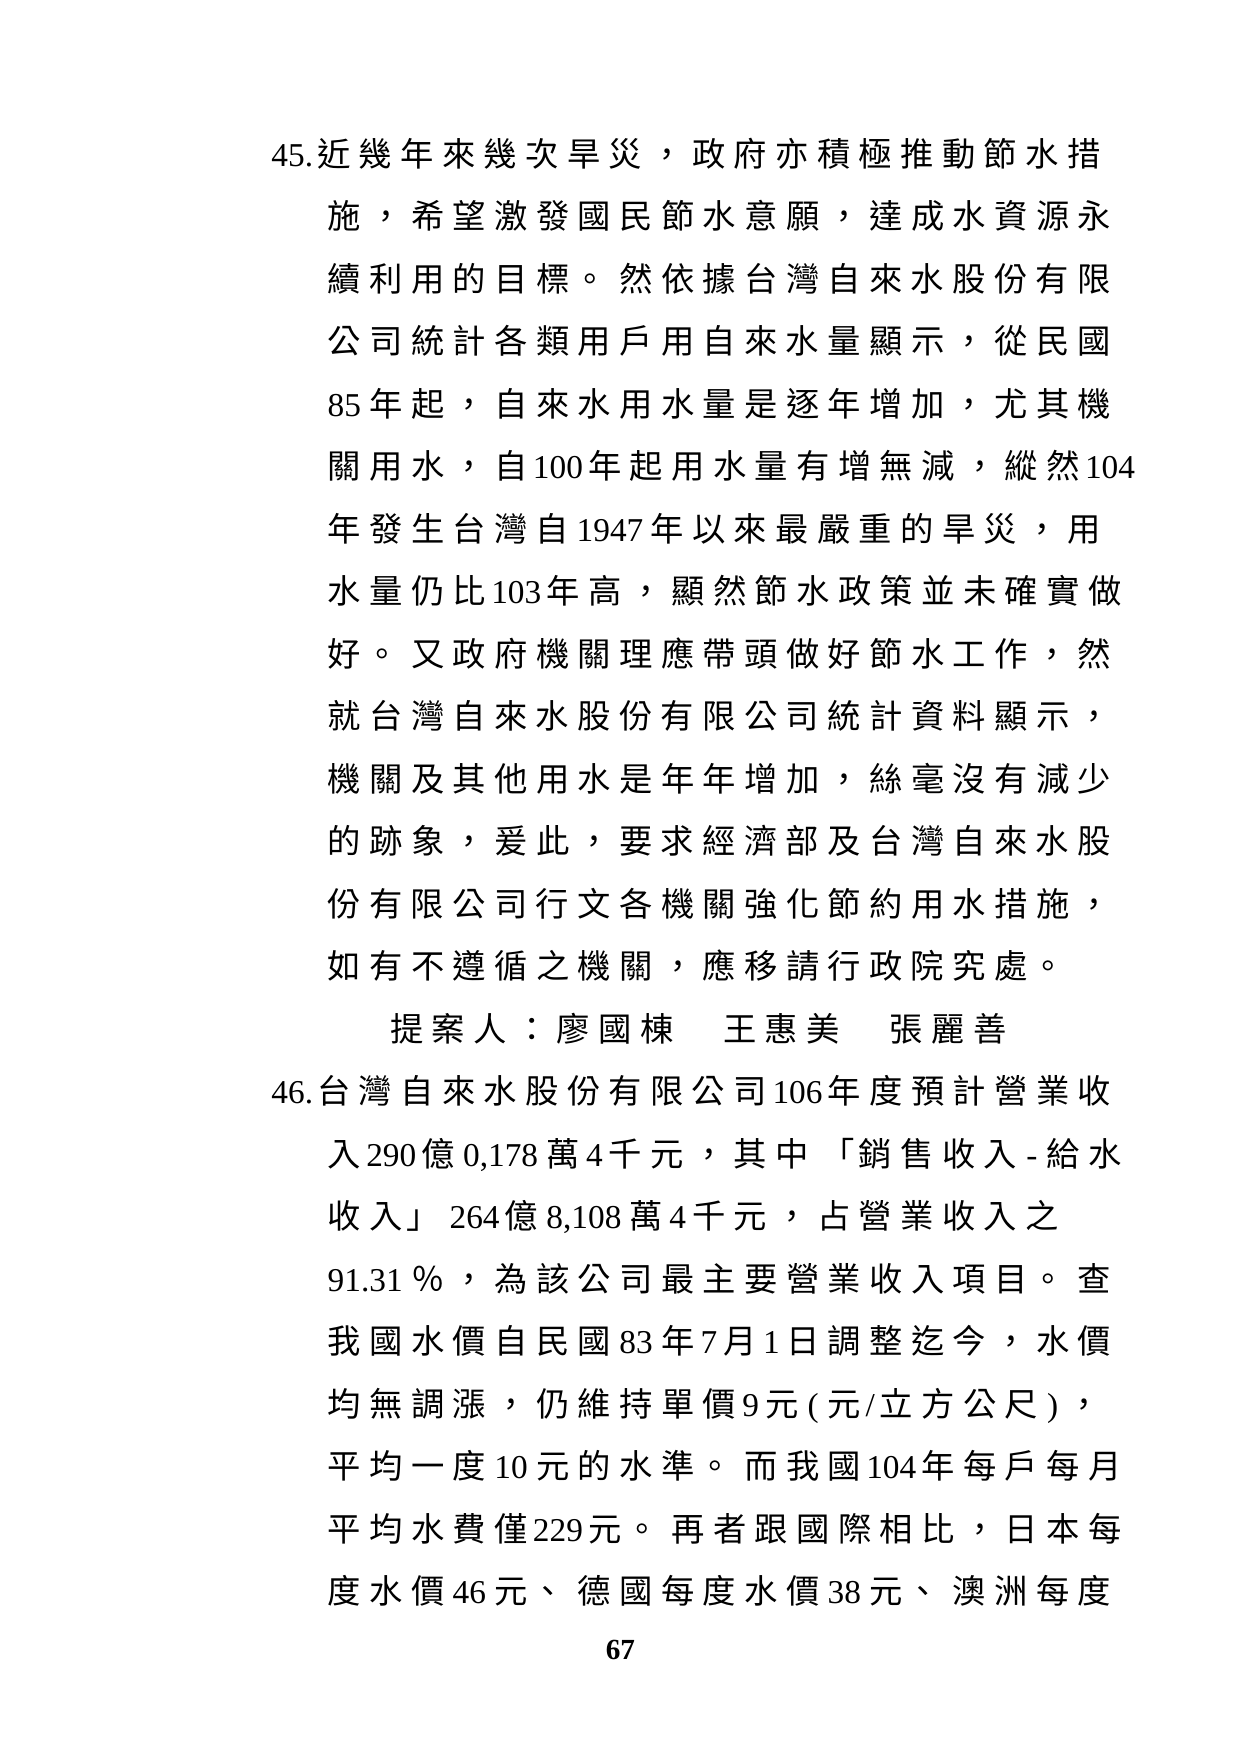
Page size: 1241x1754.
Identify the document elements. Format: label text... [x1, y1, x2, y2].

list 近幾年來幾次旱災，政府亦積極推動節水措施，希望激發國民節水意願，達成水資源永續利用的目標。然依據台灣自來水股份有限公司統計各類用戶用自來水量顯示，從民國85年起，自來水用水量是逐年增加，尤其機關用水，自100年起用水量有增無減，縱然104年發生台灣自1947年以來最嚴重的旱災，用水量仍比103年高，顯然節水政策並未確實做好。又政府機關理應帶頭做好節水工作，然就台灣自來水股份有限公司統計資料顯示，機關及其他用水是年年增加，絲毫沒有減少的跡象，爰此，要求經濟部及台灣自來水股份有限公司行文各機關強化節約用水措施，如有不遵循之機關，應移請行政院究處。 [269, 110, 1136, 985]
list 台灣自來水股份有限公司106年度預計營業收入290億0,178萬4千元，其中「銷售收入-給水收入」264億8,108萬4千元，占營業收入之91.31％，為該公司最主要營業收入項目。查我國水價自民國83年7月1日調整迄今，水價均無調漲，仍維持單價9元(元/立方公尺)，平均一度10元的水準。而我國104年每戶每月平均水費僅229元。再者跟國際相比，日本每度水價46元、德國每度水價38元、澳洲每度 [269, 1048, 1136, 1610]
text 提案人：廖國棟 王惠美 張麗善 [381, 985, 1032, 1048]
